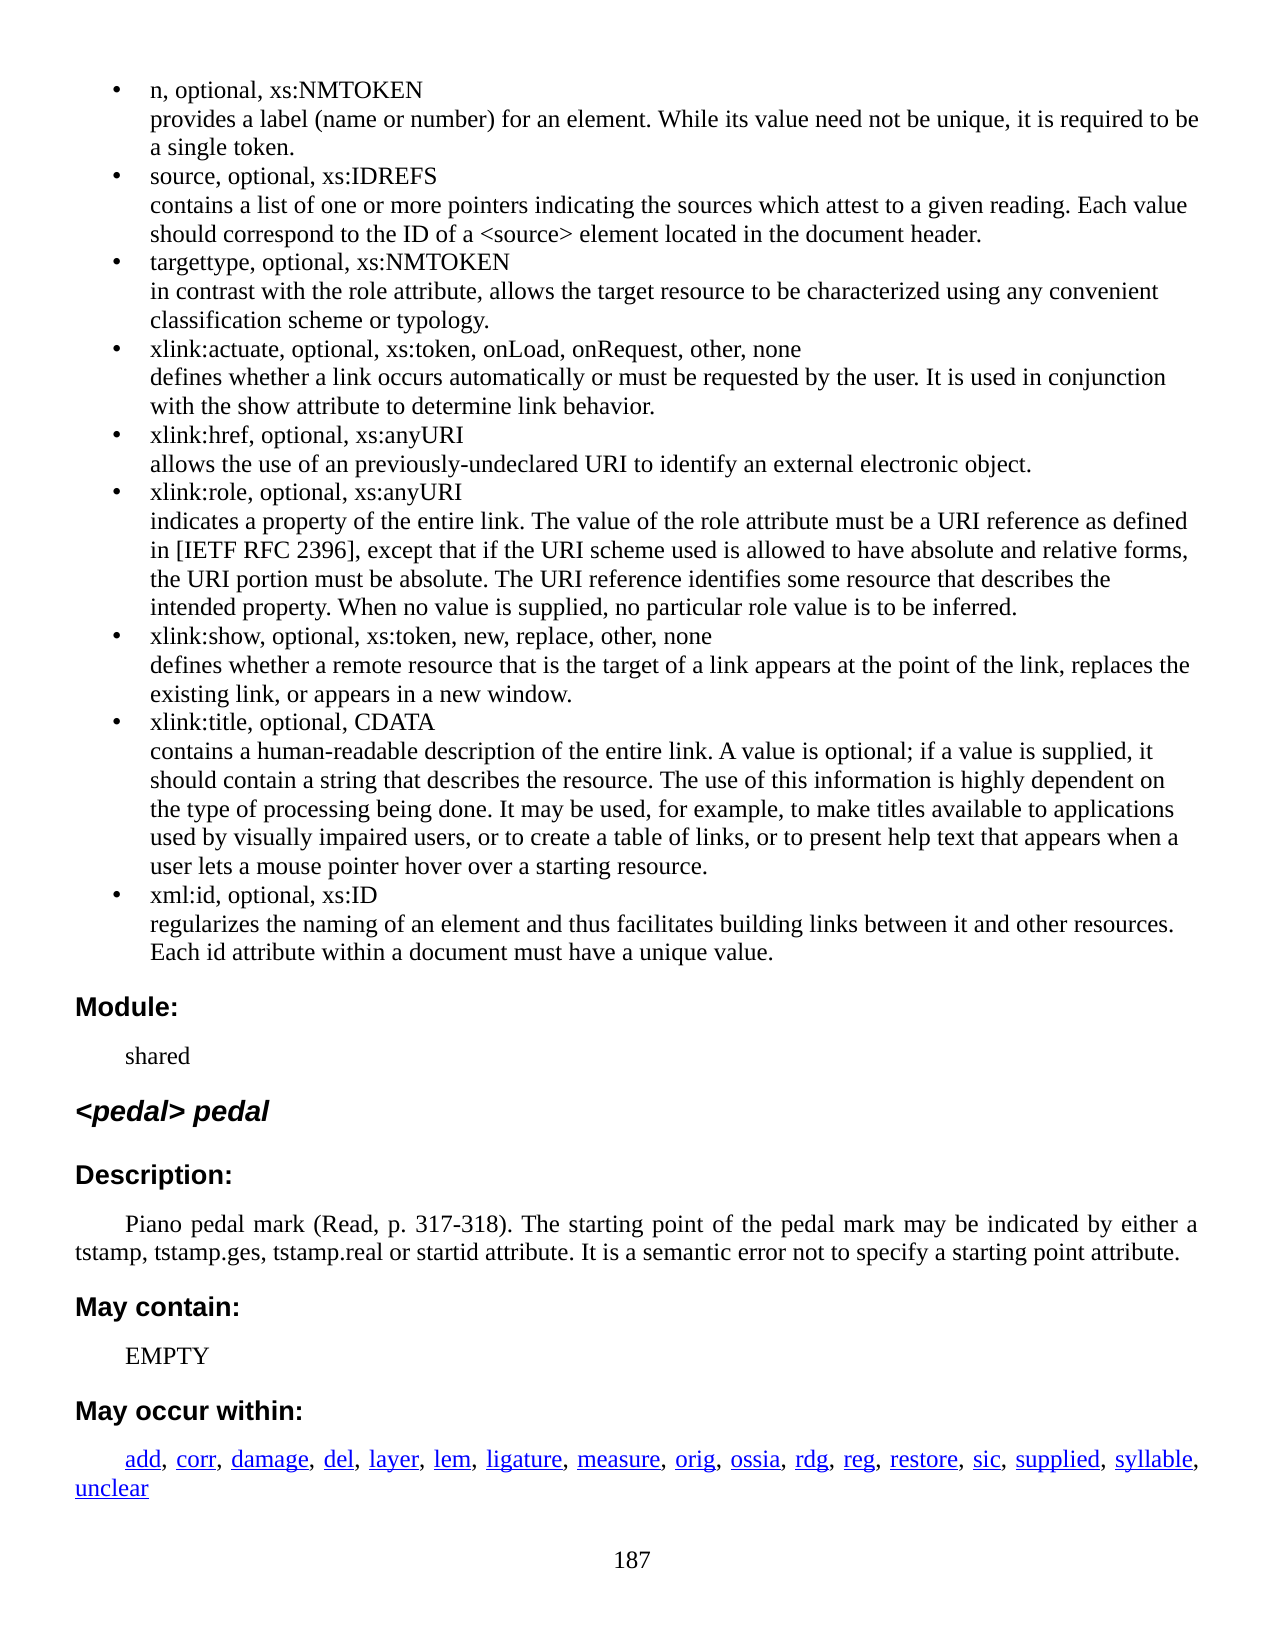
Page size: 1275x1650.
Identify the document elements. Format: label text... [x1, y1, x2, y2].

text Piano pedal mark (Read, p. 317-318). The starting point of the pedal mark may be indicated by either a tstamp, tstamp.ges, tstamp.real or startid attribute. It is a semantic error not to specify a starting point attribute. [75, 1209, 1200, 1266]
list source, optional, xs:IDREFS contains a list of one or more pointers indicating the sources which attest to a given reading. Each value should correspond to the ID of a <source> element located in the document header. [112, 161, 1200, 247]
list xlink:role, optional, xs:anyURI indicates a property of the entire link. The value of the role attribute must be a URI reference as defined in [IETF RFC 2396], except that if the URI scheme used is allowed to have absolute and relative forms, the URI portion must be absolute. The URI reference identifies some resource that describes the intended property. When no value is supplied, no particular role value is to be inferred. [112, 477, 1200, 621]
subtitle May contain: [75, 1291, 1200, 1322]
list xlink:title, optional, CDATA contains a human-readable description of the entire link. A value is optional; if a value is supplied, it should contain a string that describes the resource. The use of this information is highly dependent on the type of processing being done. It may be used, for example, to make titles available to applications used by visually impaired users, or to create a table of links, or to present help text that appears when a user lets a mouse pointer hover over a starting resource. [112, 707, 1200, 880]
subtitle May occur within: [75, 1394, 1200, 1426]
list xml:id, optional, xs:ID regularizes the naming of an element and thus facilitates building links between it and other resources. Each id attribute within a document must have a unique value. [112, 880, 1200, 966]
list xlink:actuate, optional, xs:token, onLoad, onRequest, other, none defines whether a link occurs automatically or must be requested by the user. It is used in conjunction with the show attribute to determine link behavior. [112, 334, 1200, 420]
subtitle Module: [75, 991, 1200, 1022]
text add, corr, damage, del, layer, lem, ligature, measure, orig, ossia, rdg, reg, restore, sic, supplied, syllable, unclear [75, 1444, 1200, 1501]
subtitle <pedal> pedal [75, 1094, 1200, 1128]
list xlink:show, optional, xs:token, new, replace, other, none defines whether a remote resource that is the target of a link appears at the point of the link, replaces the existing link, or appears in a new window. [112, 621, 1200, 707]
subtitle Description: [75, 1159, 1200, 1191]
list xlink:href, optional, xs:anyURI allows the use of an previously-undeclared URI to identify an external electronic object. [112, 420, 1200, 477]
list n, optional, xs:NMTOKEN provides a label (name or number) for an element. While its value need not be unique, it is required to be a single token. [112, 75, 1200, 161]
text shared [75, 1041, 1200, 1069]
list targettype, optional, xs:NMTOKEN in contrast with the role attribute, allows the target resource to be characterized using any convenient classification scheme or typology. [112, 247, 1200, 334]
text EMPTY [75, 1341, 1200, 1369]
